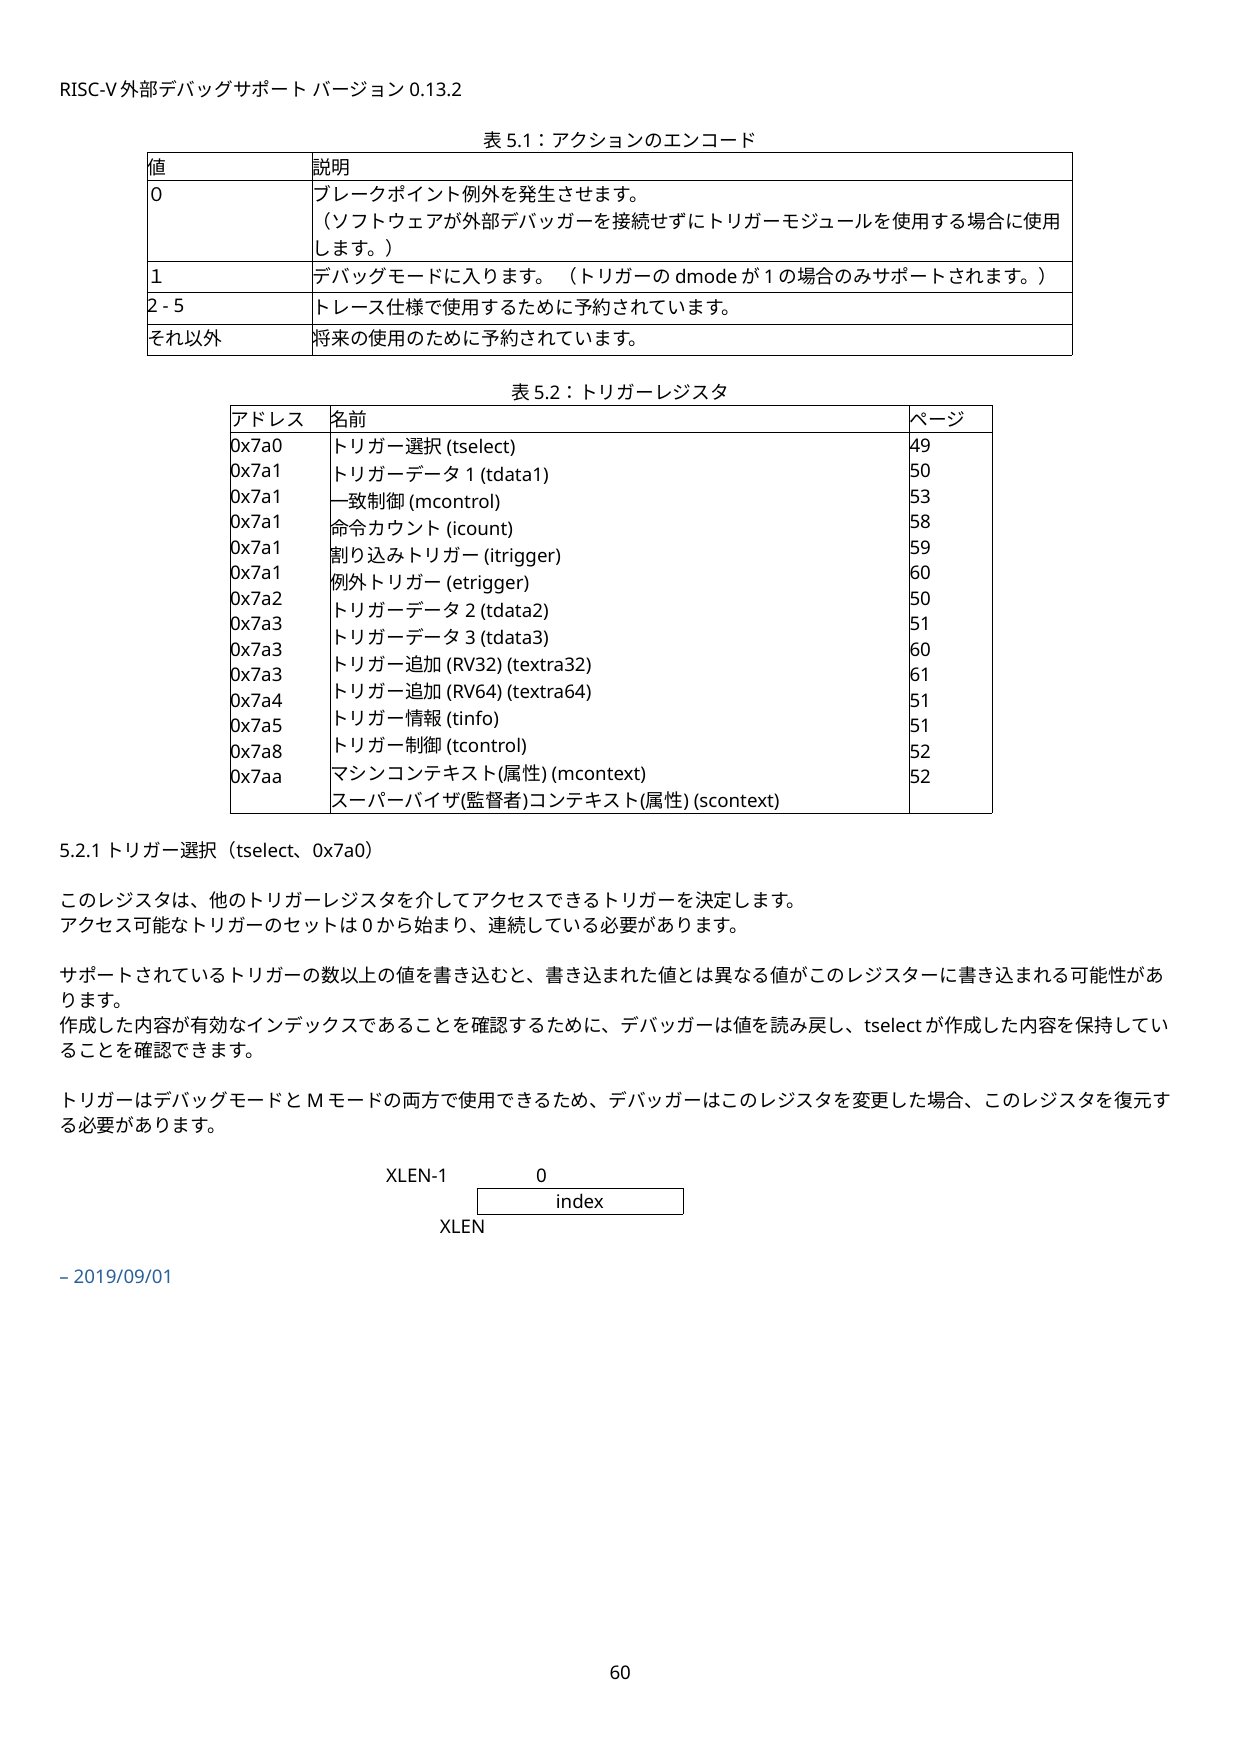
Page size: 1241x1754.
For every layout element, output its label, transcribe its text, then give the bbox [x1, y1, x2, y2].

text 表5.1：アクションのエンコード [59, 127, 1181, 152]
text XLEN-1 0 [59, 1163, 1181, 1188]
text 表5.2：トリガーレジスタ [59, 380, 1181, 405]
text トリガーはデバッグモードとMモードの両方で使用できるため、デバッガーはこのレジスタを変更した場合、このレジスタを復元する必要があります。 [59, 1088, 1181, 1138]
text このレジスタは、他のトリガーレジスタを介してアクセスできるトリガーを決定します。 [59, 888, 1181, 913]
text アクセス可能なトリガーのセットは0から始まり、連続している必要があります。 [59, 913, 1181, 938]
table_header ページ [910, 406, 992, 432]
text 作成した内容が有効なインデックスであることを確認するために、デバッガーは値を読み戻し、tselectが作成した内容を保持していることを確認できます。 [59, 1013, 1181, 1063]
table_cell 0x7a0 0x7a1 0x7a1 0x7a1 0x7a1 0x7a1 0x7a2 0x7a3 0x7a3 0x7a3 0x7a4 0x7a5 0x7a8 0x7aa [231, 433, 330, 813]
table_cell １ [148, 262, 312, 292]
table_header アドレス [231, 406, 330, 432]
text サポートされているトリガーの数以上の値を書き込むと、書き込まれた値とは異なる値がこのレジスターに書き込まれる可能性があります。 [59, 963, 1181, 1013]
table_cell それ以外 [148, 325, 312, 354]
text XLEN [59, 1213, 1181, 1238]
text – 2019/09/01 [59, 1263, 1181, 1288]
table_cell トリガー選択 (tselect) トリガーデータ1 (tdata1) 一致制御 (mcontrol) 命令カウント (icount) 割り込みトリガー (itrigger) 例外トリガー (etrigger) トリガーデータ2 (tdata2) トリガーデータ3 (tdata3) トリガー追加 (RV32) (textra32) トリガー追加 (RV64) (textra64) トリガー情報 (tinfo) トリガー制御 (tcontrol) マシンコンテキスト(属性) (mcontext) スーパーバイザ(監督者)コンテキスト(属性) (scontext) [331, 433, 909, 813]
table_header 名前 [331, 406, 909, 432]
table_cell ０ [148, 181, 312, 261]
table_cell デバッグモードに入ります。 （トリガーのdmodeが1の場合のみサポートされます。） [313, 262, 1072, 292]
table_cell 49 50 53 58 59 60 50 51 60 61 51 51 52 52 [910, 433, 992, 813]
table_header index [478, 1189, 683, 1213]
table_cell 2 - 5 [148, 293, 312, 323]
table_header 説明 [313, 153, 1072, 179]
table_cell ブレークポイント例外を発生させます。 （ソフトウェアが外部デバッガーを接続せずにトリガーモジュールを使用する場合に使用します。） [313, 181, 1072, 261]
table_header 値 [148, 153, 312, 179]
table_cell 将来の使用のために予約されています。 [313, 325, 1072, 354]
table_cell トレース仕様で使用するために予約されています。 [313, 293, 1072, 323]
text 5.2.1トリガー選択（tselect、0x7a0） [59, 838, 1181, 863]
